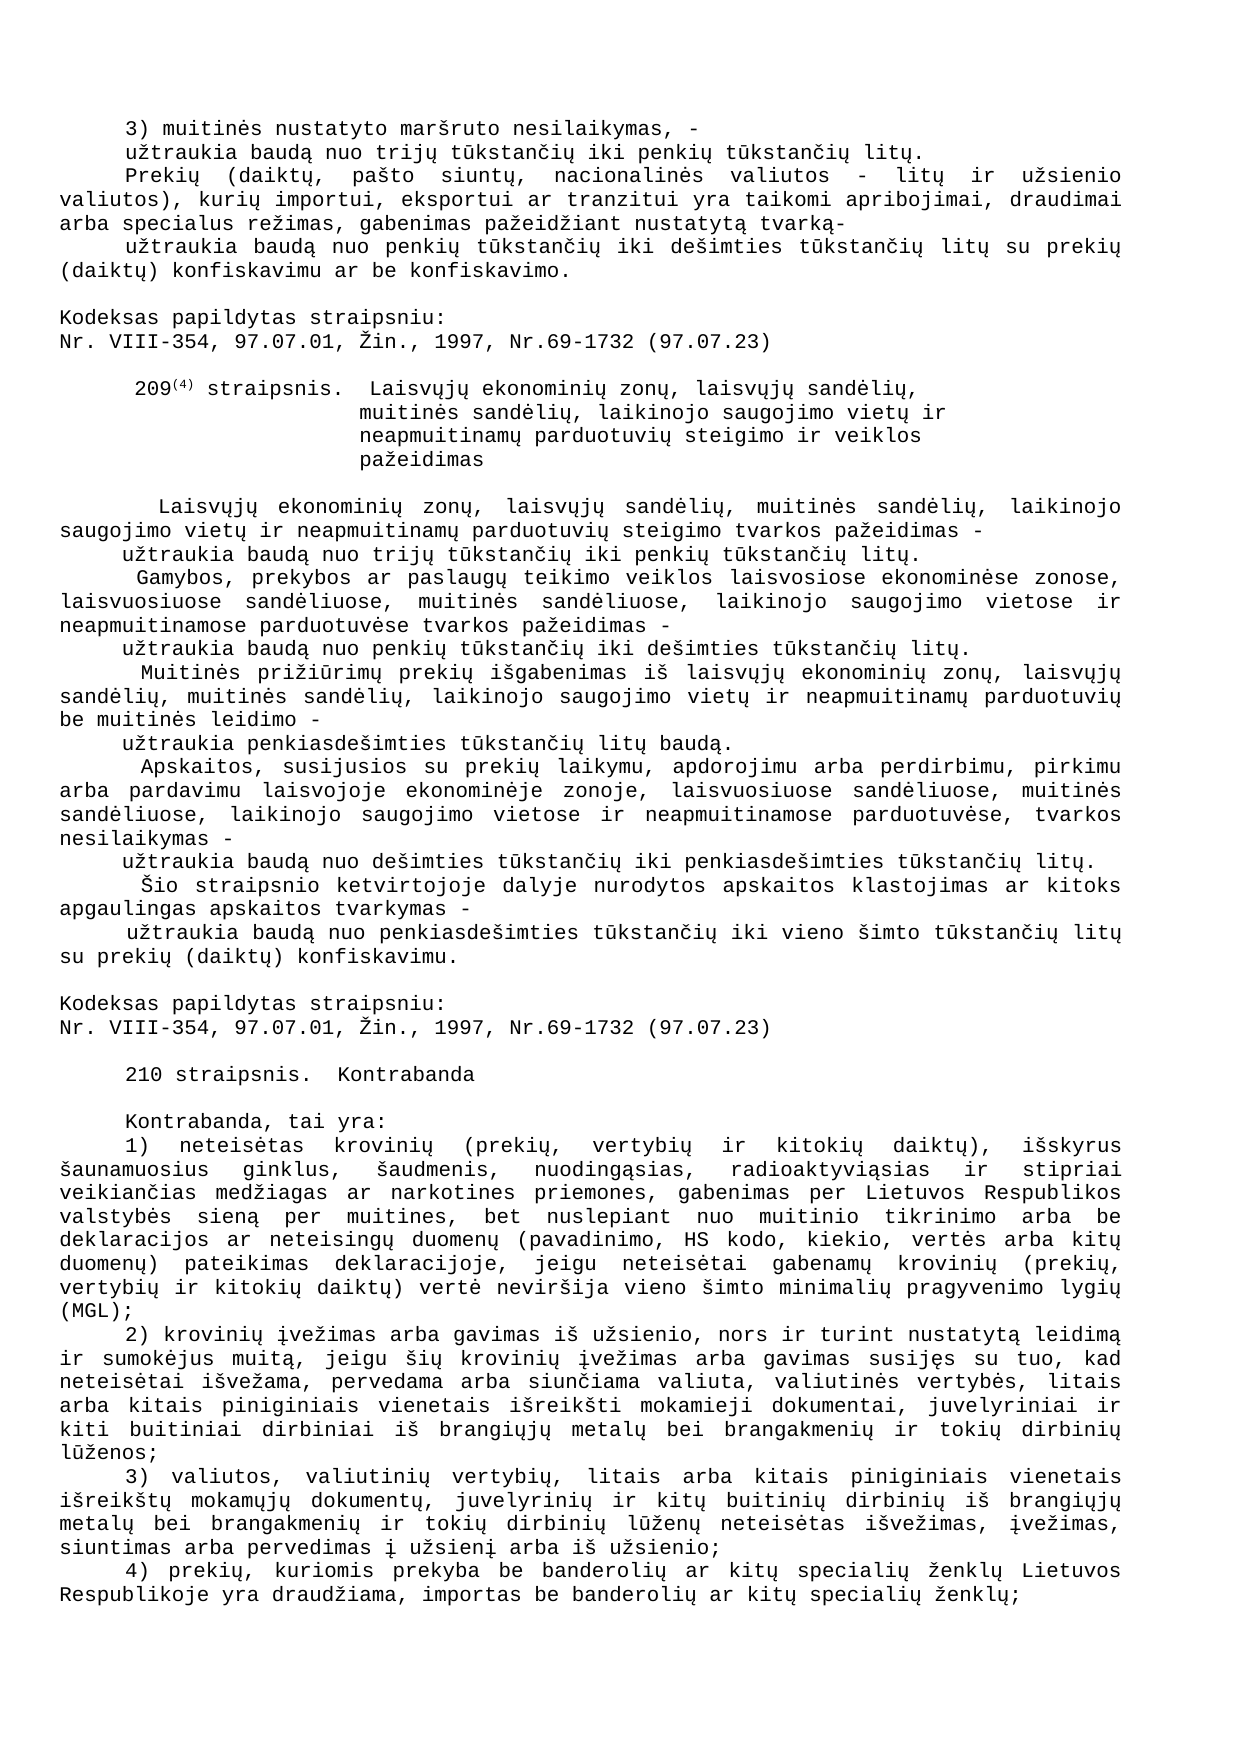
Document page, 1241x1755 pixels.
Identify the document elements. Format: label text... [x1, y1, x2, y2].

text Kodeksas papildytas straipsniu: [59, 307, 1122, 331]
text užtraukia baudą nuo trijų tūkstančių iki penkių tūkstančių litų. [59, 142, 1122, 165]
text 3) valiutos, valiutinių vertybių, litais arba kitais piniginiais vienetais išreikštų mokamųjų dokumentų, juvelyrinių ir kitų buitinių dirbinių iš brangiųjų metalų bei brangakmenių ir tokių dirbinių lūženų neteisėtas išvežimas, įvežimas, siuntimas arba pervedimas į užsienį arba iš užsienio; [59, 1466, 1122, 1561]
text 2) krovinių įvežimas arba gavimas iš užsienio, nors ir turint nustatytą leidimą ir sumokėjus muitą, jeigu šių krovinių įvežimas arba gavimas susijęs su tuo, kad neteisėtai išvežama, pervedama arba siunčiama valiuta, valiutinės vertybės, litais arba kitais piniginiais vienetais išreikšti mokamieji dokumentai, juvelyriniai ir kiti buitiniai dirbiniai iš brangiųjų metalų bei brangakmenių ir tokių dirbinių lūženos; [59, 1324, 1122, 1466]
text neapmuitinamų parduotuvių steigimo ir veiklos [134, 426, 1122, 449]
text Šio straipsnio ketvirtojoje dalyje nurodytos apskaitos klastojimas ar kitoks apgaulingas apskaitos tvarkymas - [59, 875, 1122, 922]
text užtraukia penkiasdešimties tūkstančių litų baudą. [59, 733, 1122, 757]
text Apskaitos, susijusios su prekių laikymu, apdorojimu arba perdirbimu, pirkimu arba pardavimu laisvojoje ekonominėje zonoje, laisvuosiuose sandėliuose, muitinės sandėliuose, laikinojo saugojimo vietose ir neapmuitinamose parduotuvėse, tvarkos nesilaikymas - [59, 757, 1122, 851]
text muitinės sandėlių, laikinojo saugojimo vietų ir [134, 402, 1122, 426]
text užtraukia baudą nuo trijų tūkstančių iki penkių tūkstančių litų. [59, 544, 1122, 567]
text Muitinės prižiūrimų prekių išgabenimas iš laisvųjų ekonominių zonų, laisvųjų sandėlių, muitinės sandėlių, laikinojo saugojimo vietų ir neapmuitinamų parduotuvių be muitinės leidimo - [59, 662, 1122, 733]
text užtraukia baudą nuo penkių tūkstančių iki dešimties tūkstančių litų. [59, 638, 1122, 662]
text 4) prekių, kuriomis prekyba be banderolių ar kitų specialių ženklų Lietuvos Respublikoje yra draudžiama, importas be banderolių ar kitų specialių ženklų; [59, 1561, 1122, 1608]
text užtraukia baudą nuo penkių tūkstančių iki dešimties tūkstančių litų su prekių (daiktų) konfiskavimu ar be konfiskavimo. [59, 236, 1122, 284]
text Nr. VIII-354, 97.07.01, Žin., 1997, Nr.69-1732 (97.07.23) [59, 331, 1122, 354]
text Kodeksas papildytas straipsniu: [59, 993, 1122, 1017]
text pažeidimas [134, 449, 1122, 473]
text Prekių (daiktų, pašto siuntų, nacionalinės valiutos - litų ir užsienio valiutos), kurių importui, eksportui ar tranzitui yra taikomi apribojimai, draudimai arba specialus režimas, gabenimas pažeidžiant nustatytą tvarką- [59, 165, 1122, 236]
text užtraukia baudą nuo penkiasdešimties tūkstančių iki vieno šimto tūkstančių litų su prekių (daiktų) konfiskavimu. [59, 922, 1122, 969]
text Kontrabanda, tai yra: [59, 1111, 1122, 1135]
text 210 straipsnis. Kontrabanda [59, 1064, 1122, 1088]
text 3) muitinės nustatyto maršruto nesilaikymas, - [59, 118, 1122, 142]
text 1) neteisėtas krovinių (prekių, vertybių ir kitokių daiktų), išskyrus šaunamuosius ginklus, šaudmenis, nuodingąsias, radioaktyviąsias ir stipriai veikiančias medžiagas ar narkotines priemones, gabenimas per Lietuvos Respublikos valstybės sieną per muitines, bet nuslepiant nuo muitinio tikrinimo arba be deklaracijos ar neteisingų duomenų (pavadinimo, HS kodo, kiekio, vertės arba kitų duomenų) pateikimas deklaracijoje, jeigu neteisėtai gabenamų krovinių (prekių, vertybių ir kitokių daiktų) vertė neviršija vieno šimto minimalių pragyvenimo lygių (MGL); [59, 1135, 1122, 1324]
text 209(4) straipsnis. Laisvųjų ekonominių zonų, laisvųjų sandėlių, [134, 378, 1122, 402]
text Nr. VIII-354, 97.07.01, Žin., 1997, Nr.69-1732 (97.07.23) [59, 1017, 1122, 1040]
text Laisvųjų ekonominių zonų, laisvųjų sandėlių, muitinės sandėlių, laikinojo saugojimo vietų ir neapmuitinamų parduotuvių steigimo tvarkos pažeidimas - [59, 496, 1122, 544]
text užtraukia baudą nuo dešimties tūkstančių iki penkiasdešimties tūkstančių litų. [59, 851, 1122, 875]
text Gamybos, prekybos ar paslaugų teikimo veiklos laisvosiose ekonominėse zonose, laisvuosiuose sandėliuose, muitinės sandėliuose, laikinojo saugojimo vietose ir neapmuitinamose parduotuvėse tvarkos pažeidimas - [59, 567, 1122, 638]
